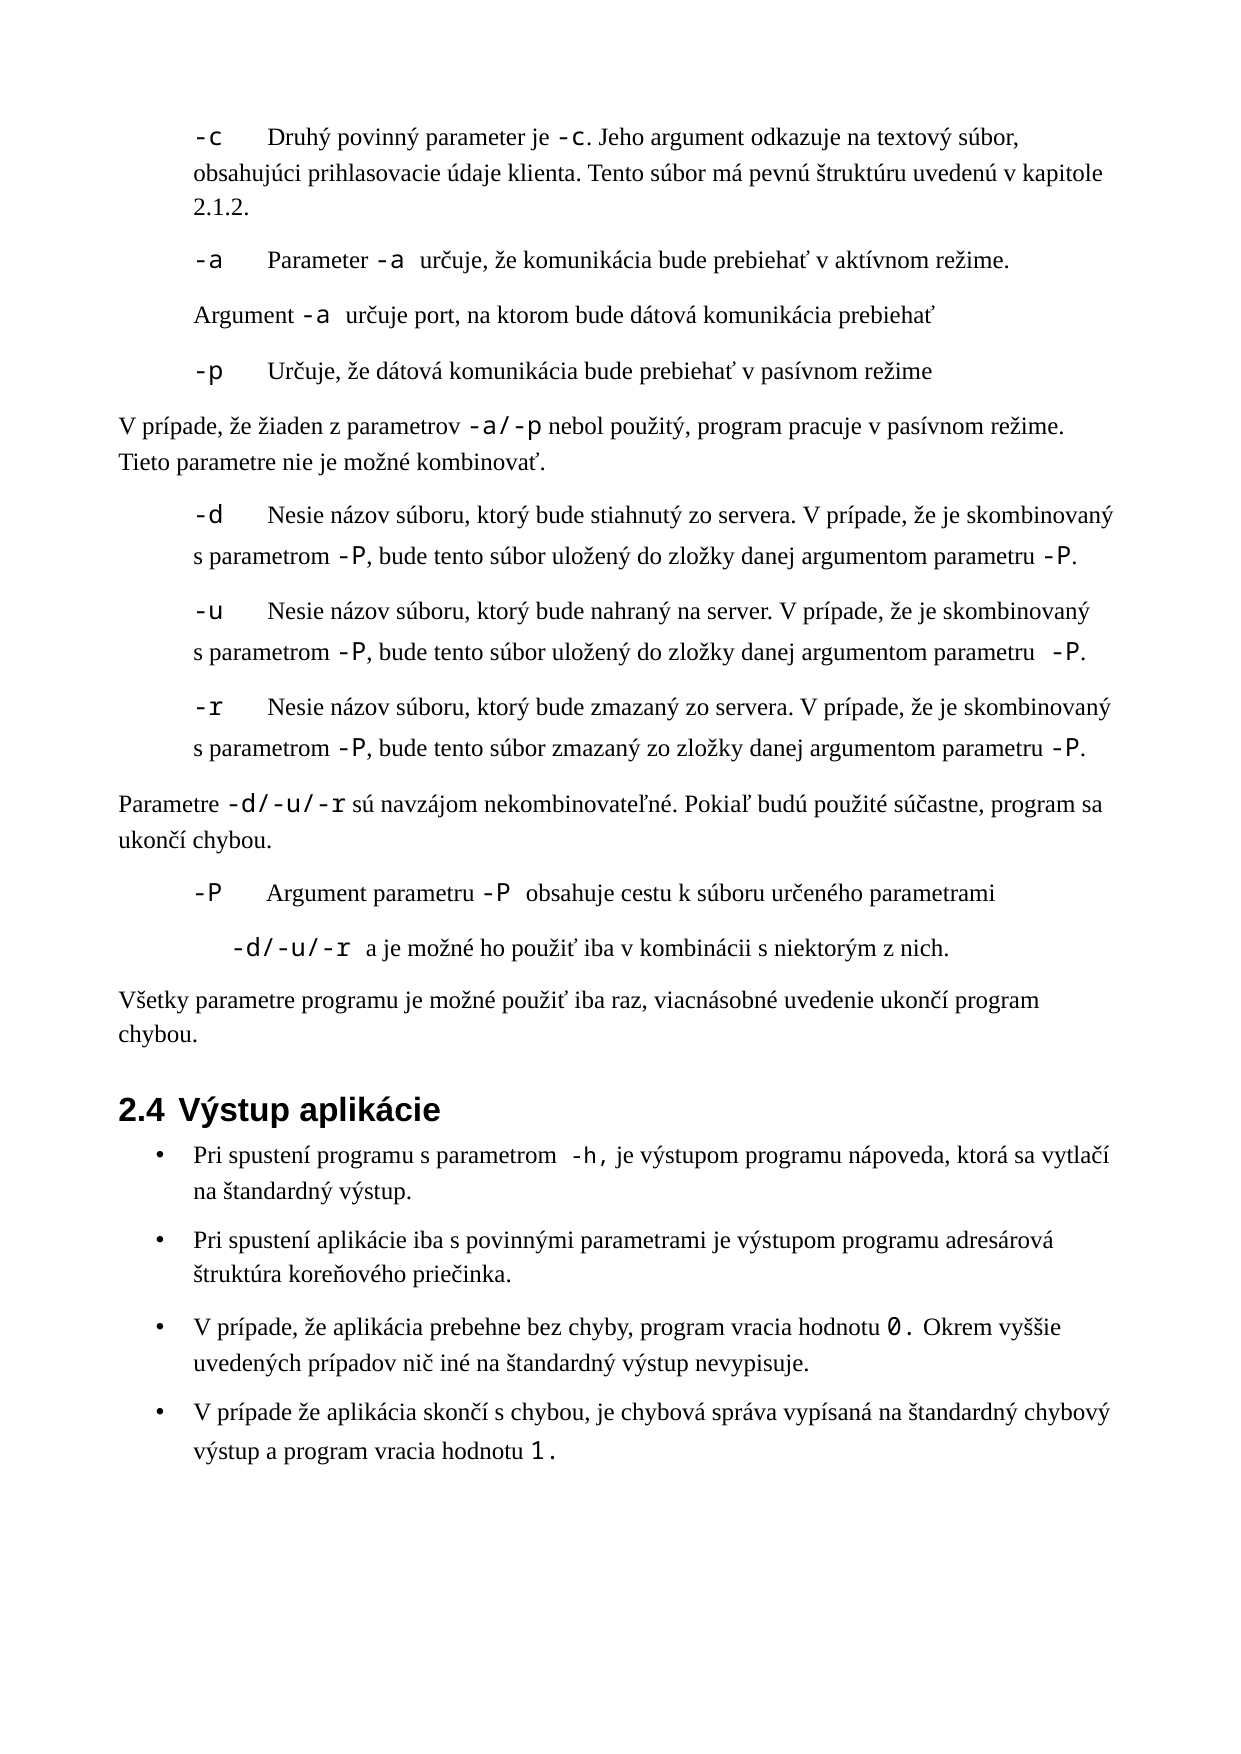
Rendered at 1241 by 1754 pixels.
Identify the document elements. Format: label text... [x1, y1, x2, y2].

list Argument -a určuje port, na ktorom bude dátová komunikácia prebiehať [156, 297, 1122, 331]
list -r Nesie názov súboru, ktorý bude zmazaný zo servera. V prípade, že je skombinovaný s parametrom -P, bude tento súbor zmazaný zo zložky danej argumentom parametru -P. [156, 689, 1122, 764]
list -a Parameter -a určuje, že komunikácia bude prebiehať v aktívnom režime. [156, 241, 1122, 276]
list -p Určuje, že dátová komunikácia bude prebiehať v pasívnom režime [156, 352, 1122, 386]
list V prípade, že aplikácia prebehne bez chyby, program vracia hodnotu 0. Okrem vyššie uvedených prípadov nič iné na štandardný výstup nevypisuje. [156, 1309, 1122, 1377]
text Parametre -d/-u/-r sú navzájom nekombinovateľné. Pokiaľ budú použité súčastne, program sa ukončí chybou. [118, 785, 1122, 854]
subtitle Výstup aplikácie [118, 1089, 1122, 1128]
text -P Argument parametru -P obsahuje cestu k súboru určeného parametrami [118, 874, 1122, 908]
list Pri spustení programu s parametrom -h, je výstupom programu nápoveda, ktorá sa vytlačí na štandardný výstup. [156, 1141, 1122, 1205]
list -d/-u/-r a je možné ho použiť iba v kombinácii s niektorým z nich. [193, 929, 1122, 964]
text Všetky parametre programu je možné použiť iba raz, viacnásobné uvedenie ukončí program chybou. [118, 985, 1122, 1048]
list -d Nesie názov súboru, ktorý bude stiahnutý zo servera. V prípade, že je skombinovaný s parametrom -P, bude tento súbor uložený do zložky danej argumentom parametru -P. [156, 497, 1122, 571]
list -u Nesie názov súboru, ktorý bude nahraný na server. V prípade, že je skombinovaný s parametrom -P, bude tento súbor uložený do zložky danej argumentom parametru -P. [156, 593, 1122, 668]
text V prípade, že žiaden z parametrov -a/-p nebol použitý, program pracuje v pasívnom režime. Tieto parametre nie je možné kombinovať. [118, 408, 1122, 476]
list Pri spustení aplikácie iba s povinnými parametrami je výstupom programu adresárová štruktúra koreňového priečinka. [156, 1225, 1122, 1288]
list -c Druhý povinný parameter je -c. Jeho argument odkazuje na textový súbor, obsahujúci prihlasovacie údaje klienta. Tento súbor má pevnú štruktúru uvedenú v kapitole 2.1.2. [156, 118, 1122, 221]
list V prípade že aplikácia skončí s chybou, je chybová správa vypísaná na štandardný chybový výstup a program vracia hodnotu 1. [156, 1397, 1122, 1467]
